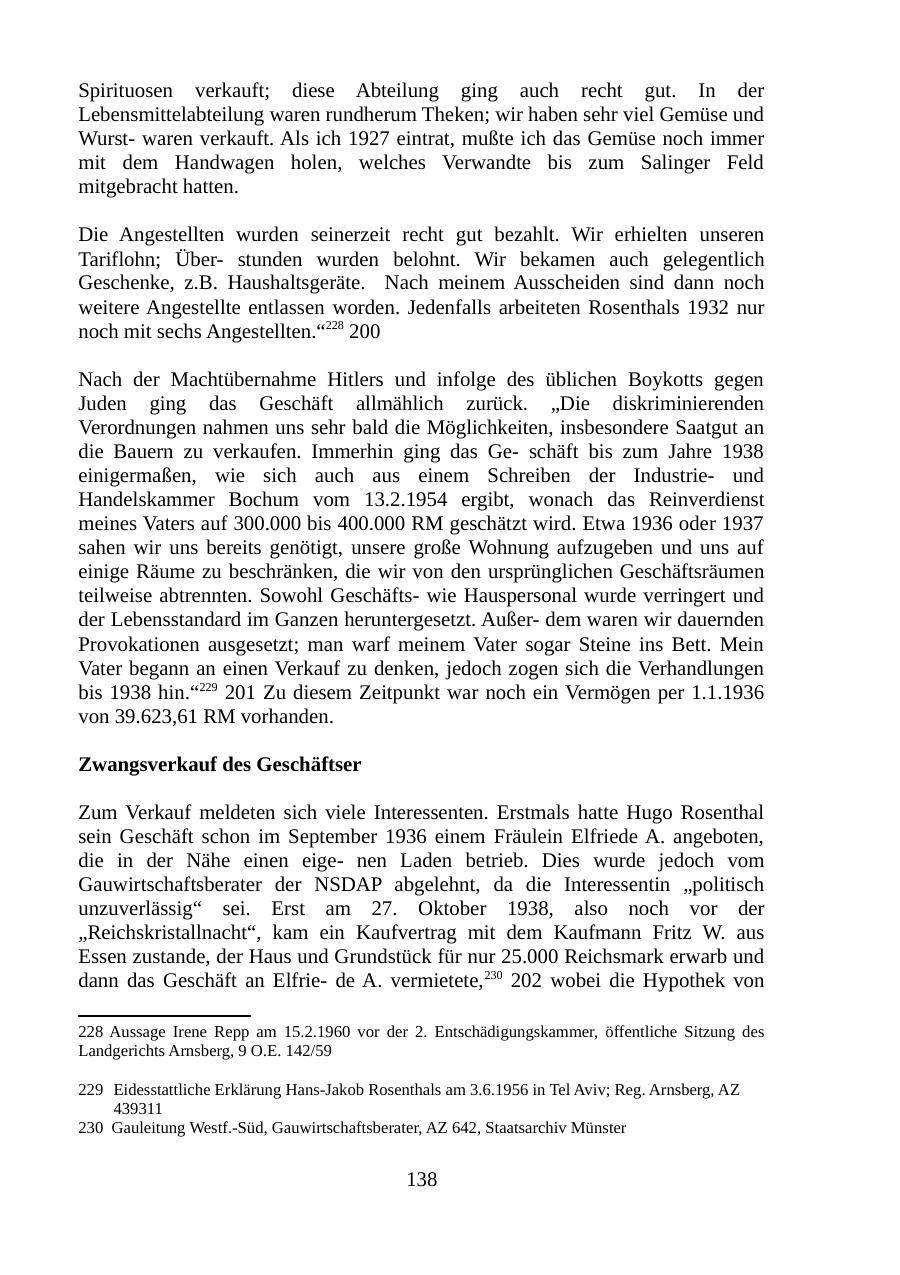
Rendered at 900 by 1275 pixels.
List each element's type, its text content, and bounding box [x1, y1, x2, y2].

text Zum Verkauf meldeten sich viele Interessenten. Erstmals hatte Hugo Rosenthal sein Geschäft schon im September 1936 einem Fräulein Elfriede A. angeboten, die in der Nähe einen eige- nen Laden betrieb. Dies wurde jedoch vom Gauwirtschaftsberater der NSDAP abgelehnt, da die Interessentin „politisch unzuverlässig“ sei. Erst am 27. Oktober 1938, also noch vor der „Reichskristallnacht“, kam ein Kaufvertrag mit dem Kaufmann Fritz W. aus Essen zustande, der Haus und Grundstück für nur 25.000 Reichsmark erwarb und dann das Geschäft an Elfrie- de A. vermietete, 202 wobei die Hypothek von [78, 800, 765, 992]
text Spirituosen verkauft; diese Abteilung ging auch recht gut. In der Lebensmittelabteilung waren rundherum Theken; wir haben sehr viel Gemüse und Wurst- waren verkauft. Als ich 1927 eintrat, mußte ich das Gemüse noch immer mit dem Handwagen holen, welches Verwandte bis zum Salinger Feld mitgebracht hatten. [78, 78, 765, 198]
text Eidesstattliche Erklärung Hans-Jakob Rosenthals am 3.6.1956 in Tel Aviv; Reg. Arnsberg, AZ 439311 [78, 1079, 765, 1118]
text Nach der Machtübernahme Hitlers und infolge des üblichen Boykotts gegen Juden ging das Geschäft allmählich zurück. „Die diskriminierenden Verordnungen nahmen uns sehr bald die Möglichkeiten, insbesondere Saatgut an die Bauern zu verkaufen. Immerhin ging das Ge- schäft bis zum Jahre 1938 einigermaßen, wie sich auch aus einem Schreiben der Industrie- und Handelskammer Bochum vom 13.2.1954 ergibt, wonach das Reinverdienst meines Vaters auf 300.000 bis 400.000 RM geschätzt wird. Etwa 1936 oder 1937 sahen wir uns bereits genötigt, unsere große Wohnung aufzugeben und uns auf einige Räume zu beschränken, die wir von den ursprünglichen Geschäftsräumen teilweise abtrennten. Sowohl Geschäfts- wie Hauspersonal wurde verringert und der Lebensstandard im Ganzen heruntergesetzt. Außer- dem waren wir dauernden Provokationen ausgesetzt; man warf meinem Vater sogar Steine ins Bett. Mein Vater begann an einen Verkauf zu denken, jedoch zogen sich die Verhandlungen bis 1938 hin.“ 201 Zu diesem Zeitpunkt war noch ein Vermögen per 1.1.1936 von 39.623,61 RM vorhanden. [78, 367, 765, 728]
text Aussage Irene Repp am 15.2.1960 vor der 2. Entschädigungskammer, öffentliche Sitzung des Landgerichts Arnsberg, 9 O.E. 142/59 [78, 1022, 765, 1060]
text Zwangsverkauf des Geschäftser [78, 752, 765, 776]
text Die Angestellten wurden seinerzeit recht gut bezahlt. Wir erhielten unseren Tariflohn; Über- stunden wurden belohnt. Wir bekamen auch gelegentlich Geschenke, z.B. Haushaltsgeräte. Nach meinem Ausscheiden sind dann noch weitere Angestellte entlassen worden. Jedenfalls arbeiteten Rosenthals 1932 nur noch mit sechs Angestellten.“ 200 [78, 222, 765, 343]
text Gauleitung Westf.-Süd, Gauwirtschaftsberater, AZ 642, Staatsarchiv Münster [78, 1118, 765, 1137]
